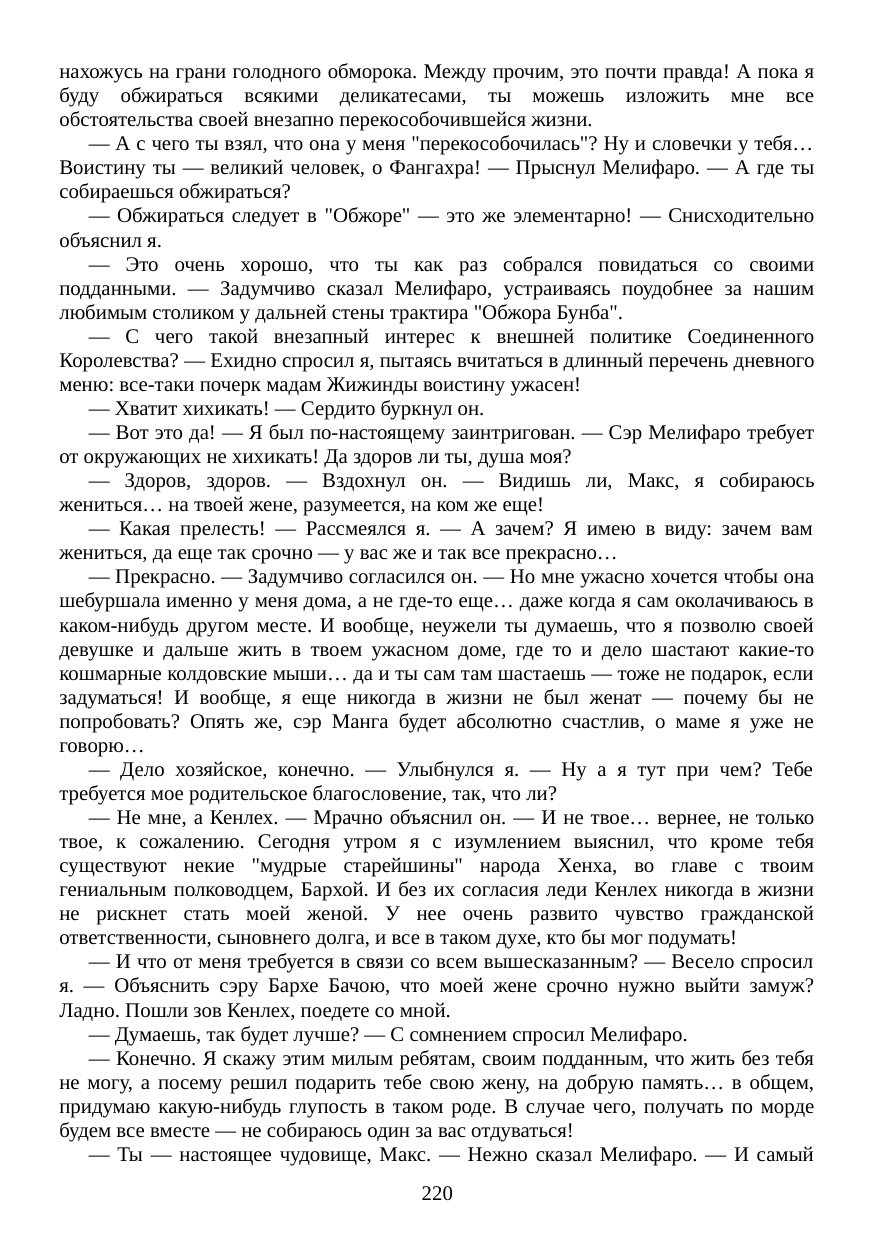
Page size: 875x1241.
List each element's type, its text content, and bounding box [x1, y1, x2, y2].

text — И что от меня требуется в связи со всем вышесказанным? — Весело спросил я. — Объяснить сэру Бархе Бачою, что моей жене срочно нужно выйти замуж? Ладно. Пошли зов Кенлех, поедете со мной. [59, 949, 815, 1022]
text нахожусь на грани голодного обморока. Между прочим, это почти правда! А пока я буду обжираться всякими деликатесами, ты можешь изложить мне все обстоятельства своей внезапно перекособочившейся жизни. [59, 59, 815, 131]
text — Какая прелесть! — Рассмеялся я. — А зачем? Я имею в виду: зачем вам жениться, да еще так срочно — у вас же и так все прекрасно… [59, 516, 815, 564]
text — Дело хозяйское, конечно. — Улыбнулся я. — Ну а я тут при чем? Тебе требуется мое родительское благословение, так, что ли? [59, 757, 815, 805]
text — Хватит хихикать! — Сердито буркнул он. [59, 396, 815, 420]
text — Конечно. Я скажу этим милым ребятам, своим подданным, что жить без тебя не могу, а посему решил подарить тебе свою жену, на добрую память… в общем, придумаю какую-нибудь глупость в таком роде. В случае чего, получать по морде будем все вместе — не собираюсь один за вас отдуваться! [59, 1046, 815, 1142]
text — Обжираться следует в "Обжоре" — это же элементарно! — Снисходительно объяснил я. [59, 203, 815, 252]
text — Не мне, а Кенлех. — Мрачно объяснил он. — И не твое… вернее, не только твое, к сожалению. Сегодня утром я с изумлением выяснил, что кроме тебя существуют некие "мудрые старейшины" народа Хенха, во главе с твоим гениальным полководцем, Бархой. И без их согласия леди Кенлех никогда в жизни не рискнет стать моей женой. У нее очень развито чувство гражданской ответственности, сыновнего долга, и все в таком духе, кто бы мог подумать! [59, 805, 815, 949]
text — С чего такой внезапный интерес к внешней политике Соединенного Королевства? — Ехидно спросил я, пытаясь вчитаться в длинный перечень дневного меню: все-таки почерк мадам Жижинды воистину ужасен! [59, 324, 815, 396]
text — Это очень хорошо, что ты как раз собрался повидаться со своими подданными. — Задумчиво сказал Мелифаро, устраиваясь поудобнее за нашим любимым столиком у дальней стены трактира "Обжора Бунба". [59, 252, 815, 324]
text — Ты — настоящее чудовище, Макс. — Нежно сказал Мелифаро. — И самый [59, 1142, 815, 1166]
text — Думаешь, так будет лучше? — С сомнением спросил Мелифаро. [59, 1022, 815, 1046]
text — Прекрасно. — Задумчиво согласился он. — Но мне ужасно хочется чтобы она шебуршала именно у меня дома, а не где-то еще… даже когда я сам околачиваюсь в каком-нибудь другом месте. И вообще, неужели ты думаешь, что я позволю своей девушке и дальше жить в твоем ужасном доме, где то и дело шастают какие-то кошмарные колдовские мыши… да и ты сам там шастаешь — тоже не подарок, если задуматься! И вообще, я еще никогда в жизни не был женат — почему бы не попробовать? Опять же, сэр Манга будет абсолютно счастлив, о маме я уже не говорю… [59, 564, 815, 757]
text — А с чего ты взял, что она у меня "перекособочилась"? Ну и словечки у тебя… Воистину ты — великий человек, о Фангахра! — Прыснул Мелифаро. — А где ты собираешься обжираться? [59, 131, 815, 203]
text — Здоров, здоров. — Вздохнул он. — Видишь ли, Макс, я собираюсь жениться… на твоей жене, разумеется, на ком же еще! [59, 468, 815, 516]
text — Вот это да! — Я был по-настоящему заинтригован. — Сэр Мелифаро требует от окружающих не хихикать! Да здоров ли ты, душа моя? [59, 420, 815, 468]
